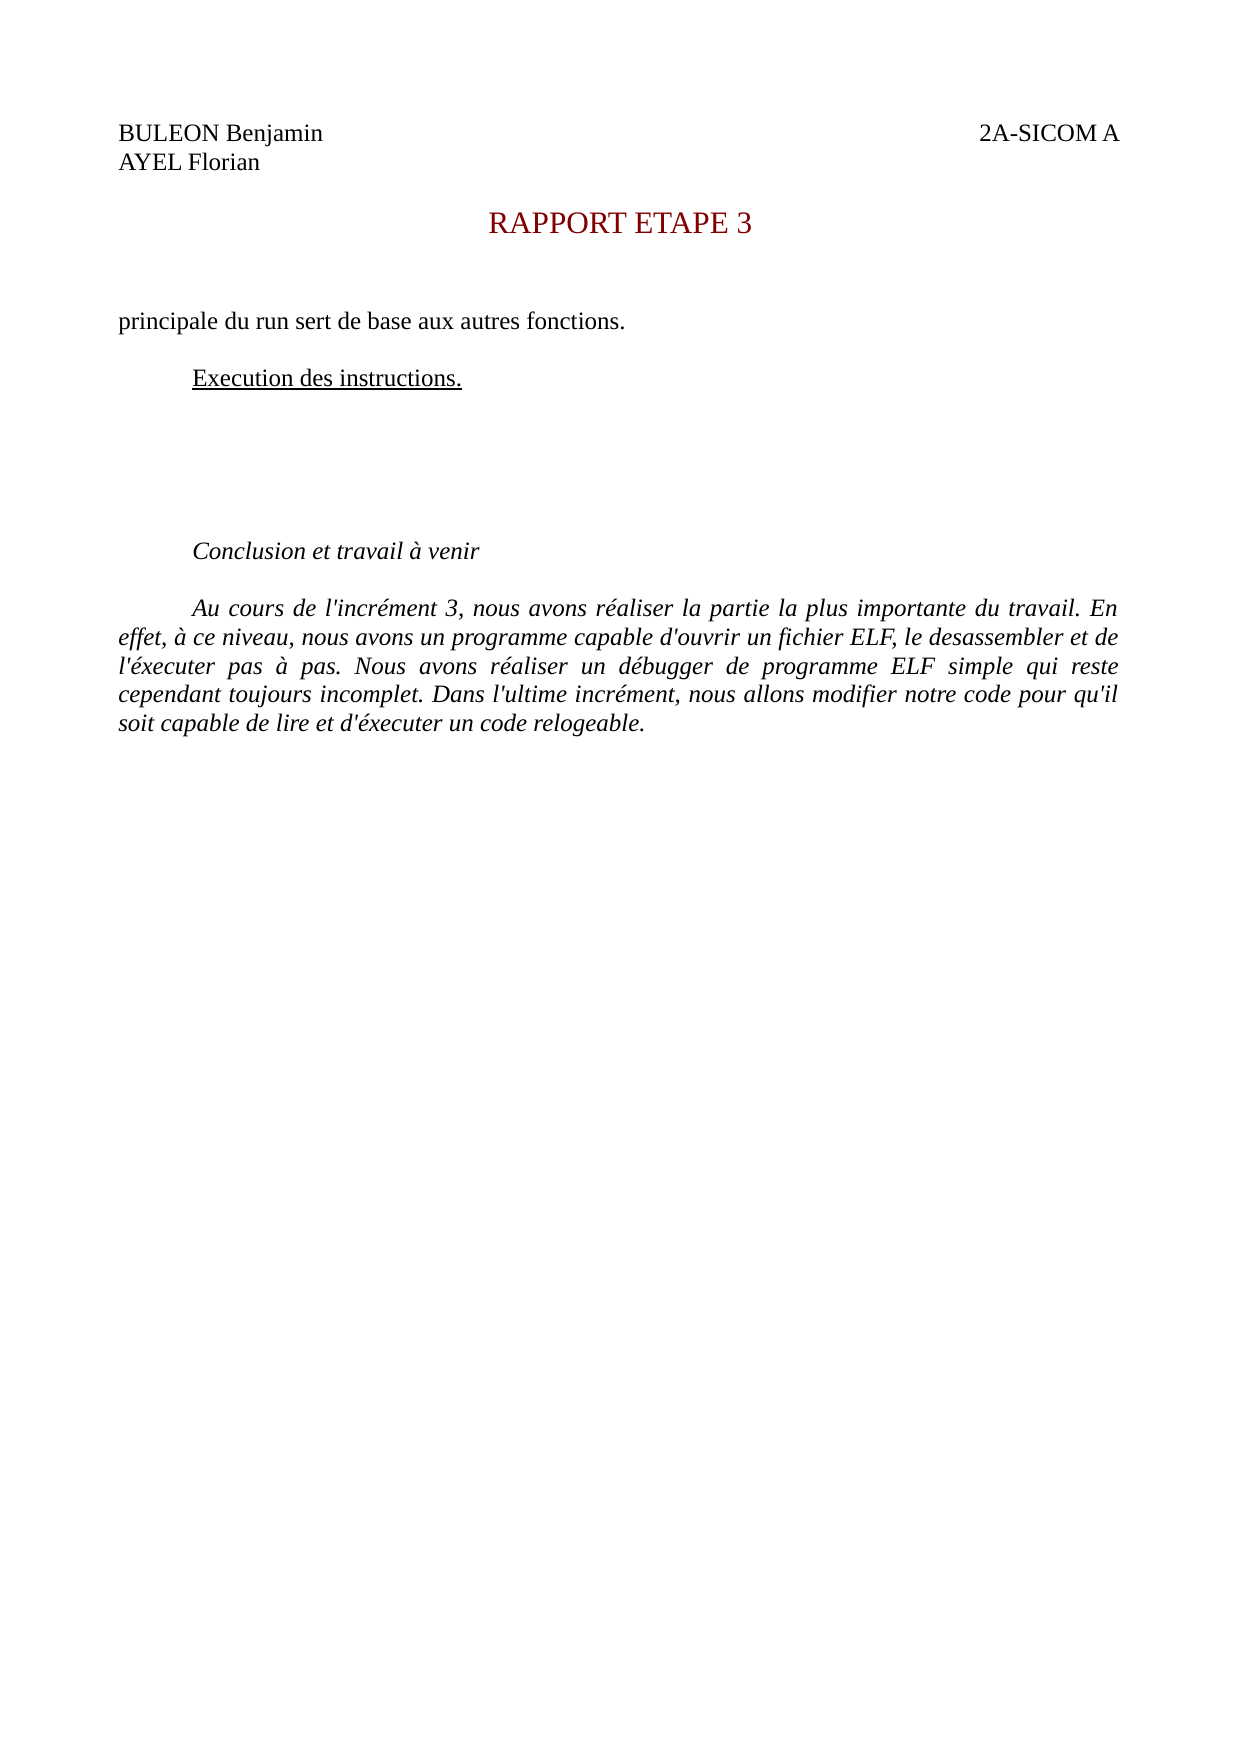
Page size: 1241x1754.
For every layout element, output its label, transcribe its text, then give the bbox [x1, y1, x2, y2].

text Conclusion et travail à venir [118, 536, 1122, 564]
text Execution des instructions. [118, 363, 1122, 392]
text Au cours de l'incrément 3, nous avons réaliser la partie la plus importante du travail. En effet, à ce niveau, nous avons un programme capable d'ouvrir un fichier ELF, le desassembler et de l'éxecuter pas à pas. Nous avons réaliser un débugger de programme ELF simple qui reste cependant toujours incomplet. Dans l'ultime incrément, nous allons modifier notre code pour qu'il soit capable de lire et d'éxecuter un code relogeable. [118, 593, 1122, 737]
text principale du run sert de base aux autres fonctions. [118, 306, 1122, 334]
